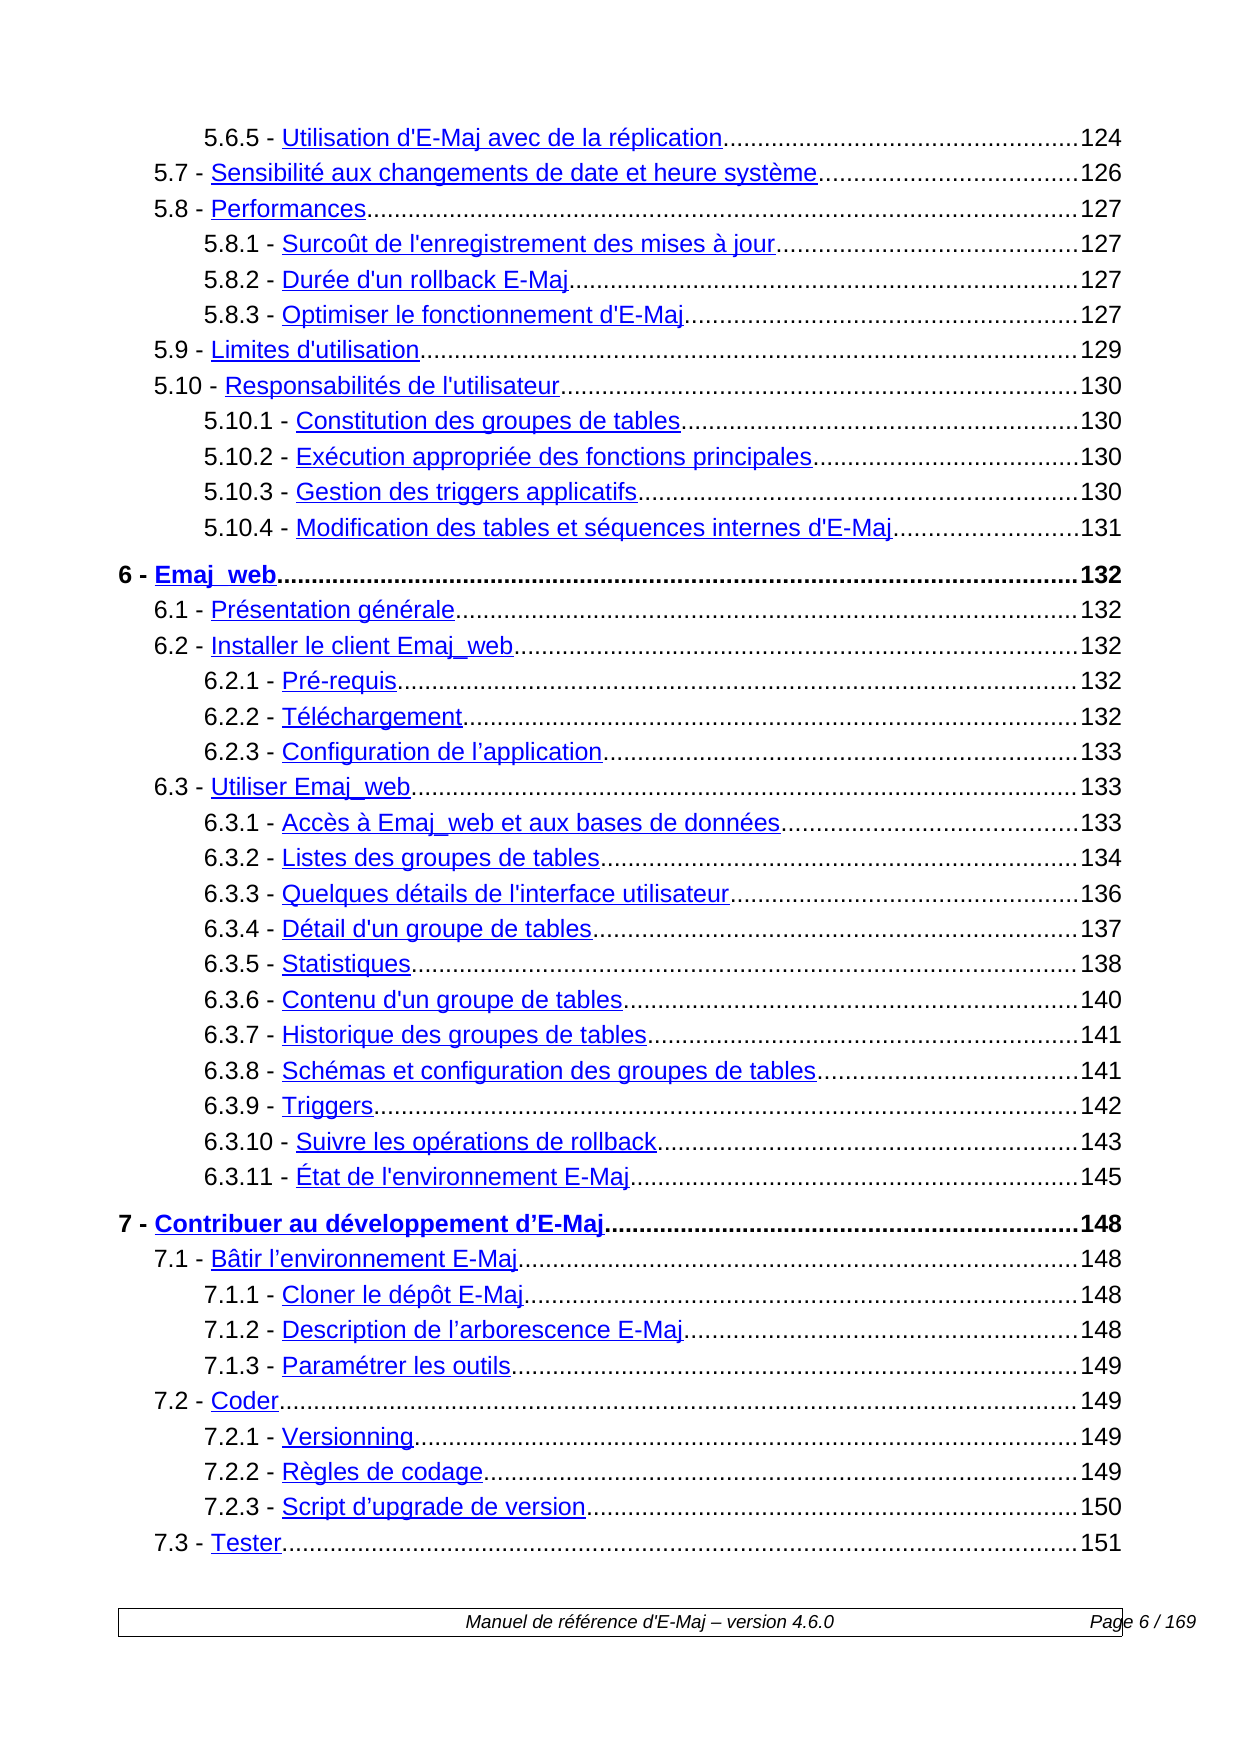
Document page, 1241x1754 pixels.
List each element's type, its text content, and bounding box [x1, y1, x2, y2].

text 6.3.8 - Schémas et configuration des groupes de tables 141 [168, 1051, 1122, 1086]
text 7.2.1 - Versionning 149 [168, 1417, 1122, 1452]
text 6.2.2 - Téléchargement 132 [168, 697, 1122, 732]
text 6.1 - Présentation générale 132 [118, 590, 1122, 626]
text 6.3 - Utiliser Emaj_web 133 [118, 767, 1122, 803]
text 7.2.3 - Script d’upgrade de version 150 [168, 1487, 1122, 1523]
text 6.3.9 - Triggers 142 [168, 1086, 1122, 1122]
text 5.10.4 - Modification des tables et séquences internes d'E-Maj 131 [168, 508, 1122, 543]
text 6.3.6 - Contenu d'un groupe de tables 140 [168, 980, 1122, 1015]
text 6.3.2 - Listes des groupes de tables 134 [168, 838, 1122, 874]
text 6.3.4 - Détail d'un groupe de tables 137 [168, 909, 1122, 944]
text 5.10.2 - Exécution appropriée des fonctions principales 130 [168, 437, 1122, 472]
text 7 - Contribuer au développement d’E-Maj 148 [118, 1204, 1122, 1239]
text 6.3.3 - Quelques détails de l'interface utilisateur 136 [168, 874, 1122, 909]
text 5.10.3 - Gestion des triggers applicatifs 130 [168, 472, 1122, 508]
text 6.3.10 - Suivre les opérations de rollback 143 [168, 1122, 1122, 1157]
text 5.8 - Performances 127 [118, 189, 1122, 224]
text 5.8.3 - Optimiser le fonctionnement d'E-Maj 127 [168, 295, 1122, 331]
text 6.3.11 - État de l'environnement E-Maj 145 [168, 1157, 1122, 1192]
text 5.8.1 - Surcoût de l'enregistrement des mises à jour 127 [168, 224, 1122, 260]
text 6.2 - Installer le client Emaj_web 132 [118, 626, 1122, 661]
text 6.2.3 - Configuration de l’application 133 [168, 732, 1122, 767]
text 5.7 - Sensibilité aux changements de date et heure système 126 [118, 153, 1122, 189]
text 6.3.7 - Historique des groupes de tables 141 [168, 1015, 1122, 1051]
text 6.2.1 - Pré-requis 132 [168, 661, 1122, 697]
text 7.1.2 - Description de l’arborescence E-Maj 148 [168, 1310, 1122, 1346]
text 5.10 - Responsabilités de l'utilisateur 130 [118, 366, 1122, 401]
text 7.1 - Bâtir l’environnement E-Maj 148 [118, 1239, 1122, 1275]
text 5.10.1 - Constitution des groupes de tables 130 [168, 401, 1122, 437]
text 7.2.2 - Règles de codage 149 [168, 1452, 1122, 1487]
text 7.2 - Coder 149 [118, 1381, 1122, 1417]
text 7.1.3 - Paramétrer les outils 149 [168, 1346, 1122, 1381]
text 7.3 - Tester 151 [118, 1523, 1122, 1558]
text 7.1.1 - Cloner le dépôt E-Maj 148 [168, 1275, 1122, 1310]
text 6.3.5 - Statistiques 138 [168, 944, 1122, 980]
text 6 - Emaj_web 132 [118, 555, 1122, 590]
text 5.9 - Limites d'utilisation 129 [118, 331, 1122, 366]
text 5.6.5 - Utilisation d'E-Maj avec de la réplication 124 [168, 118, 1122, 153]
text 6.3.1 - Accès à Emaj_web et aux bases de données 133 [168, 803, 1122, 838]
text 5.8.2 - Durée d'un rollback E-Maj 127 [168, 260, 1122, 295]
